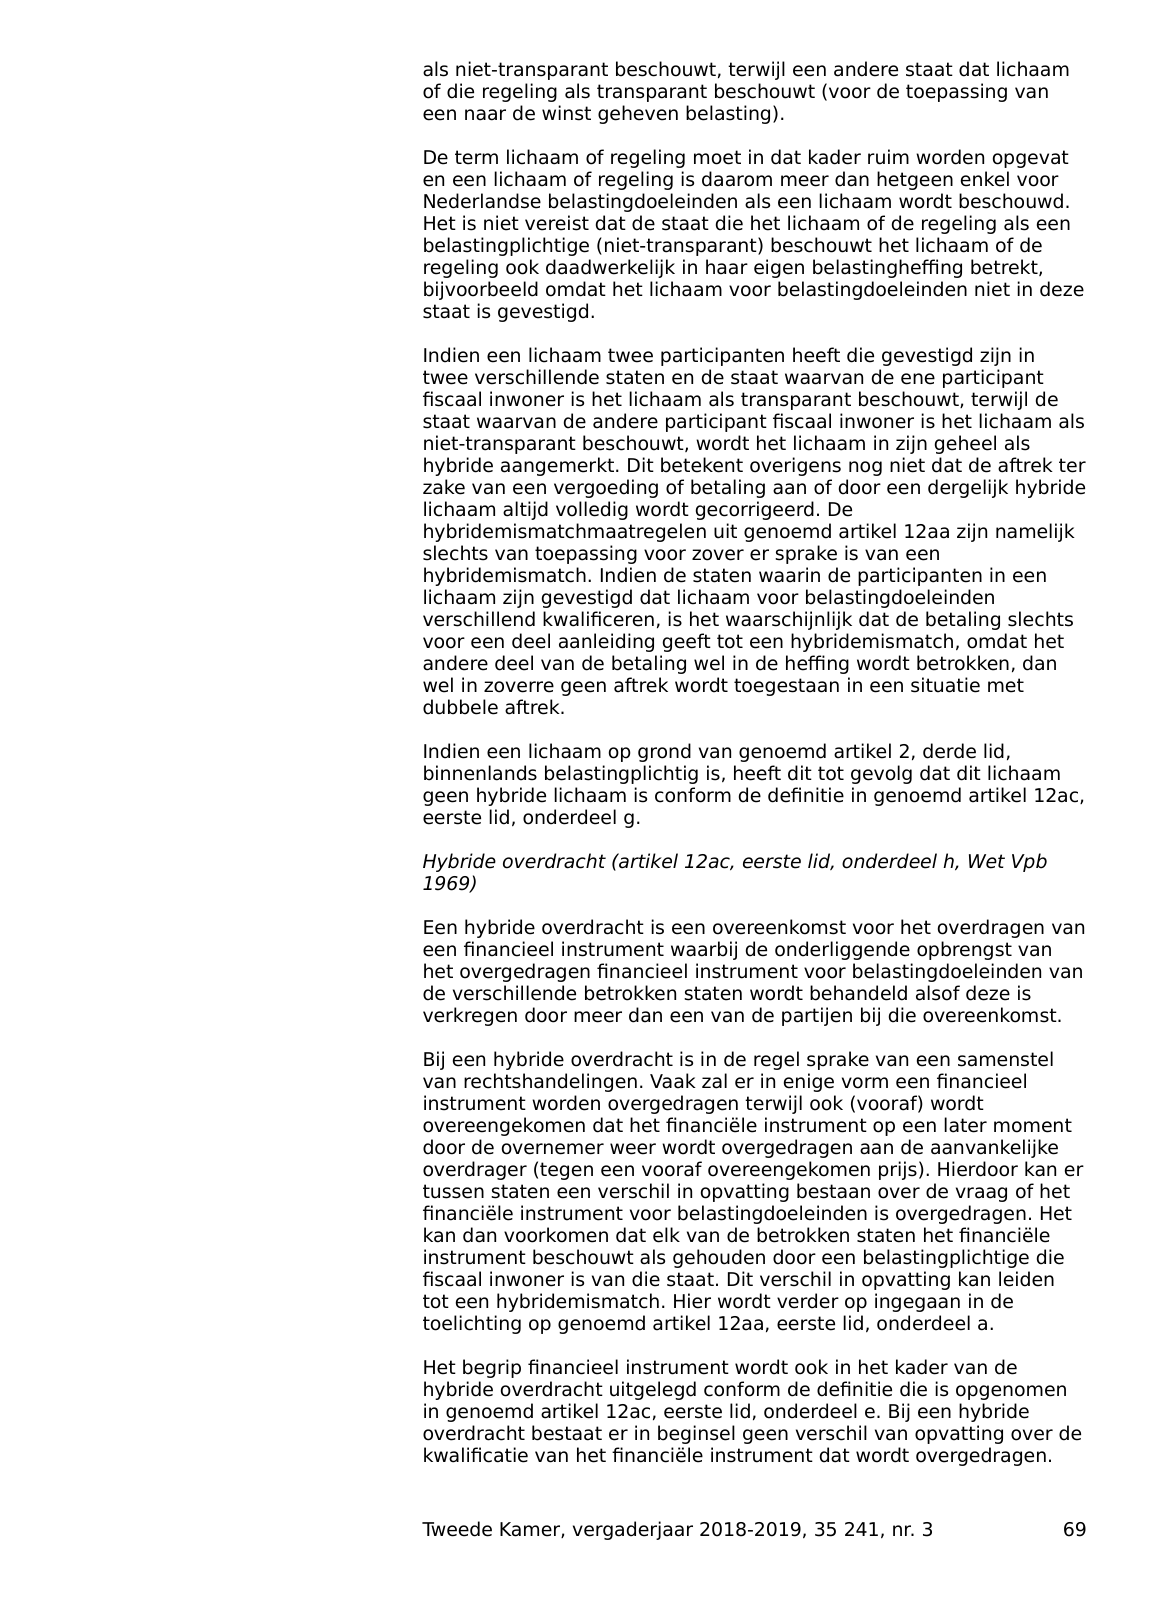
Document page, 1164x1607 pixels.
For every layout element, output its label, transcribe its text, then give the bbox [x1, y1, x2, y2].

text Bij een hybride overdracht is in de regel sprake van een samenstel van rechtshandelingen. Vaak zal er in enige vorm een financieel instrument worden overgedragen terwijl ook (vooraf) wordt overeengekomen dat het financiële instrument op een later moment door de overnemer weer wordt overgedragen aan de aanvankelijke overdrager (tegen een vooraf overeengekomen prijs). Hierdoor kan er tussen staten een verschil in opvatting bestaan over de vraag of het financiële instrument voor belastingdoeleinden is overgedragen. Het kan dan voorkomen dat elk van de betrokken staten het financiële instrument beschouwt als gehouden door een belastingplichtige die fiscaal inwoner is van die staat. Dit verschil in opvatting kan leiden tot een hybridemismatch. Hier wordt verder op ingegaan in de toelichting op genoemd artikel 12aa, eerste lid, onderdeel a. [422, 1049, 1087, 1335]
subtitle Hybride overdracht (artikel 12ac, eerste lid, onderdeel h, Wet Vpb 1969) [422, 851, 1087, 895]
text Het begrip financieel instrument wordt ook in het kader van de hybride overdracht uitgelegd conform de definitie die is opgenomen in genoemd artikel 12ac, eerste lid, onderdeel e. Bij een hybride overdracht bestaat er in beginsel geen verschil van opvatting over de kwalificatie van het financiële instrument dat wordt overgedragen. [422, 1357, 1087, 1467]
text Een hybride overdracht is een overeenkomst voor het overdragen van een financieel instrument waarbij de onderliggende opbrengst van het overgedragen financieel instrument voor belastingdoeleinden van de verschillende betrokken staten wordt behandeld alsof deze is verkregen door meer dan een van de partijen bij die overeenkomst. [422, 917, 1087, 1027]
text De term lichaam of regeling moet in dat kader ruim worden opgevat en een lichaam of regeling is daarom meer dan hetgeen enkel voor Nederlandse belastingdoeleinden als een lichaam wordt beschouwd. Het is niet vereist dat de staat die het lichaam of de regeling als een belastingplichtige (niet-transparant) beschouwt het lichaam of de regeling ook daadwerkelijk in haar eigen belastingheffing betrekt, bijvoorbeeld omdat het lichaam voor belastingdoeleinden niet in deze staat is gevestigd. [422, 147, 1087, 323]
text Indien een lichaam twee participanten heeft die gevestigd zijn in twee verschillende staten en de staat waarvan de ene participant fiscaal inwoner is het lichaam als transparant beschouwt, terwijl de staat waarvan de andere participant fiscaal inwoner is het lichaam als niet-transparant beschouwt, wordt het lichaam in zijn geheel als hybride aangemerkt. Dit betekent overigens nog niet dat de aftrek ter zake van een vergoeding of betaling aan of door een dergelijk hybride lichaam altijd volledig wordt gecorrigeerd. De hybridemismatchmaatregelen uit genoemd artikel 12aa zijn namelijk slechts van toepassing voor zover er sprake is van een hybridemismatch. Indien de staten waarin de participanten in een lichaam zijn gevestigd dat lichaam voor belastingdoeleinden verschillend kwalificeren, is het waarschijnlijk dat de betaling slechts voor een deel aanleiding geeft tot een hybridemismatch, omdat het andere deel van de betaling wel in de heffing wordt betrokken, dan wel in zoverre geen aftrek wordt toegestaan in een situatie met dubbele aftrek. [422, 345, 1087, 719]
text Indien een lichaam op grond van genoemd artikel 2, derde lid, binnenlands belastingplichtig is, heeft dit tot gevolg dat dit lichaam geen hybride lichaam is conform de definitie in genoemd artikel 12ac, eerste lid, onderdeel g. [422, 741, 1087, 829]
text als niet-transparant beschouwt, terwijl een andere staat dat lichaam of die regeling als transparant beschouwt (voor de toepassing van een naar de winst geheven belasting). [422, 59, 1087, 125]
